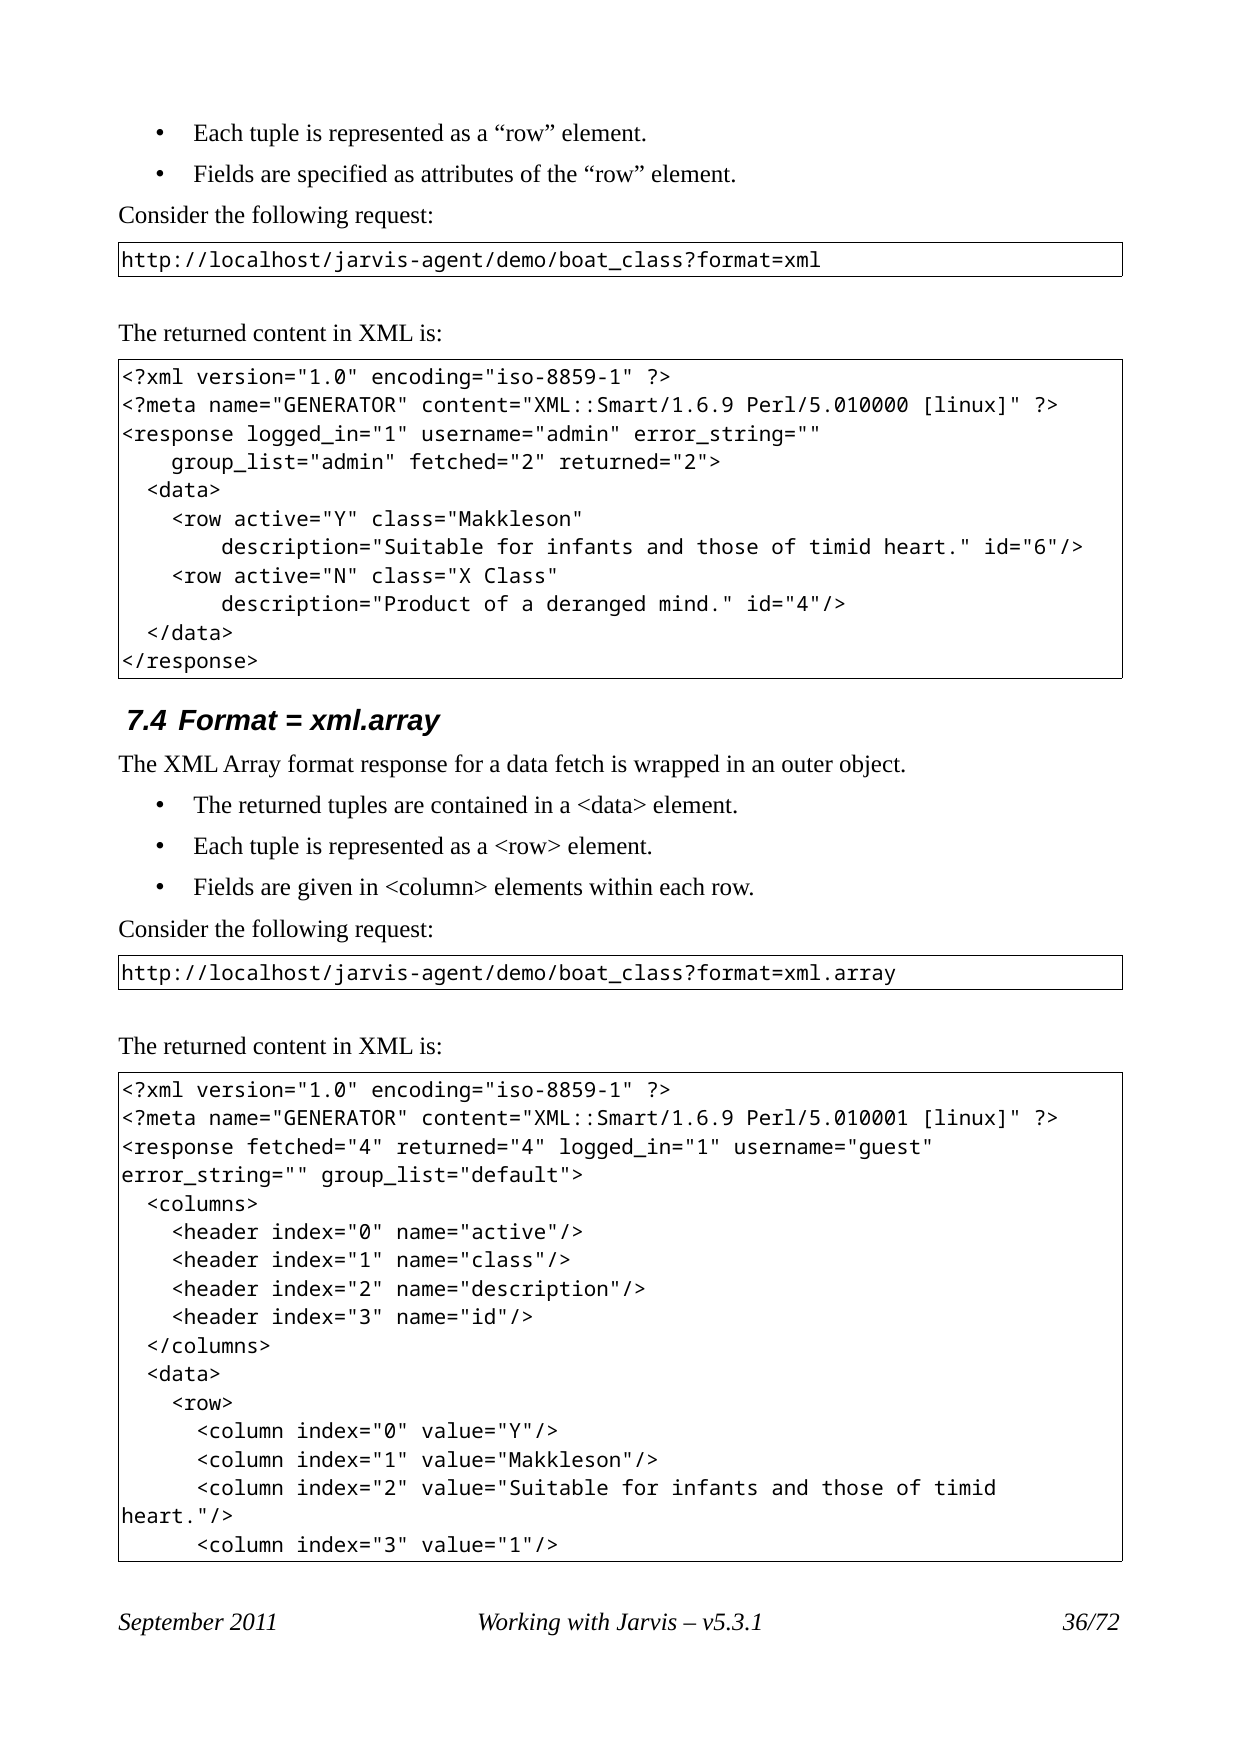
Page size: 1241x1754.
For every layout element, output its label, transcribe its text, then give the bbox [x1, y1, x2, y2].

subtitle Format = xml.array [118, 703, 1122, 736]
text Consider the following request: [118, 914, 1122, 942]
text <row active="Y" class="Makkleson" [119, 501, 1122, 529]
list Fields are given in <column> elements within each row. [156, 872, 1122, 901]
text description="Suitable for infants and those of timid heart." id="6"/> [119, 529, 1122, 558]
text <row active="N" class="X Class" [119, 558, 1122, 586]
text <header index="3" name="id"/> [119, 1299, 1122, 1328]
list Each tuple is represented as a “row” element. [156, 118, 1122, 147]
text The XML Array format response for a data fetch is wrapped in an outer object. [118, 749, 1122, 777]
text <header index="0" name="active"/> [119, 1214, 1122, 1243]
text <column index="2" value="Suitable for infants and those of timid heart."/> [119, 1470, 1122, 1527]
text <?xml version="1.0" encoding="iso-8859-1" ?> [119, 1073, 1122, 1100]
text The returned content in XML is: [118, 318, 1122, 346]
text <data> [119, 473, 1122, 501]
text The returned content in XML is: [118, 1031, 1122, 1059]
text <?meta name="GENERATOR" content="XML::Smart/1.6.9 Perl/5.010001 [linux]" ?> [119, 1100, 1122, 1129]
text http://localhost/jarvis-agent/demo/boat_class?format=xml [119, 243, 1122, 276]
text </response> [119, 643, 1122, 678]
text <response logged_in="1" username="admin" error_string="" [119, 416, 1122, 444]
list Fields are specified as attributes of the “row” element. [156, 159, 1122, 188]
text <columns> [119, 1186, 1122, 1214]
text description="Product of a deranged mind." id="4"/> [119, 586, 1122, 615]
text <response fetched="4" returned="4" logged_in="1" username="guest" error_string="" group_list="default"> [119, 1129, 1122, 1186]
text <row> [119, 1385, 1122, 1413]
text </columns> [119, 1328, 1122, 1356]
text <header index="1" name="class"/> [119, 1243, 1122, 1271]
text </data> [119, 615, 1122, 643]
text <column index="3" value="1"/> [119, 1527, 1122, 1561]
text <?meta name="GENERATOR" content="XML::Smart/1.6.9 Perl/5.010000 [linux]" ?> [119, 387, 1122, 416]
list Each tuple is represented as a <row> element. [156, 831, 1122, 860]
text http://localhost/jarvis-agent/demo/boat_class?format=xml.array [119, 956, 1122, 989]
text <data> [119, 1356, 1122, 1385]
text <column index="1" value="Makkleson"/> [119, 1442, 1122, 1470]
list The returned tuples are contained in a <data> element. [156, 790, 1122, 819]
text group_list="admin" fetched="2" returned="2"> [119, 444, 1122, 473]
text Consider the following request: [118, 201, 1122, 229]
text <column index="0" value="Y"/> [119, 1413, 1122, 1442]
text <header index="2" name="description"/> [119, 1271, 1122, 1299]
text <?xml version="1.0" encoding="iso-8859-1" ?> [119, 360, 1122, 387]
